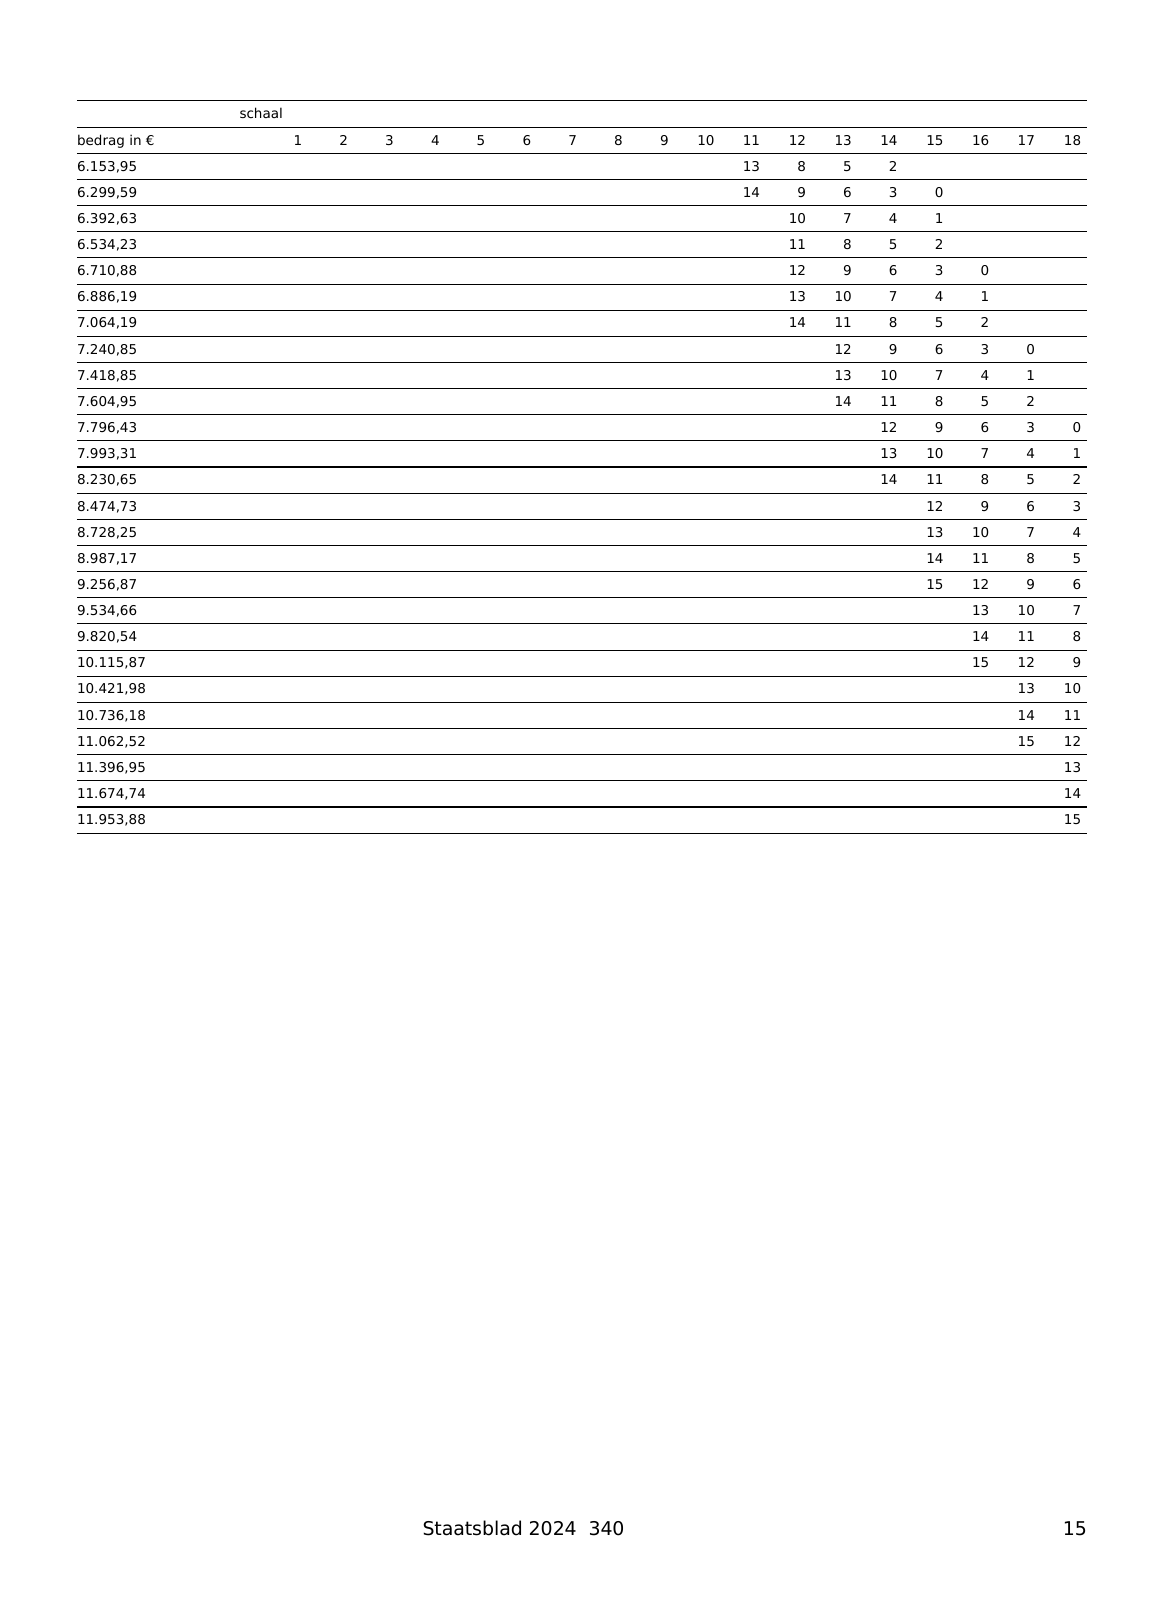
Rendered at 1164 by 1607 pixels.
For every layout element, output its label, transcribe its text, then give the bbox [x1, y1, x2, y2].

table_cell 11 [995, 624, 1041, 649]
table_cell 16 [949, 128, 995, 153]
table_cell 11 [903, 468, 949, 493]
table_header [354, 101, 399, 127]
table_cell [445, 180, 491, 205]
table_cell [537, 154, 583, 179]
table_cell 15 [1041, 808, 1087, 832]
table_cell 1 [903, 206, 949, 231]
table_cell [766, 781, 812, 806]
table_cell [354, 337, 399, 362]
table_cell [628, 285, 674, 309]
table_cell 11.953,88 [77, 808, 214, 832]
table_cell [354, 494, 399, 519]
table_cell 4 [949, 363, 995, 388]
table_cell [445, 285, 491, 309]
table_cell [445, 154, 491, 179]
table_cell 15 [949, 651, 995, 676]
table_header [445, 101, 491, 127]
table_cell [399, 808, 445, 832]
table_cell [583, 180, 628, 205]
table_cell 1 [1041, 441, 1087, 466]
table_cell 7 [1041, 598, 1087, 623]
table_cell [537, 468, 583, 493]
table_cell 12 [766, 258, 812, 283]
table_cell [720, 468, 766, 493]
table_cell [399, 624, 445, 649]
table_cell [214, 677, 308, 702]
table_cell [949, 677, 995, 702]
table_cell [858, 677, 903, 702]
table_cell [308, 337, 353, 362]
table_cell [766, 598, 812, 623]
table_cell [720, 781, 766, 806]
table_cell [491, 703, 537, 728]
table_cell [812, 677, 857, 702]
table_cell [308, 389, 353, 414]
table_cell 10 [858, 363, 903, 388]
table_cell 5 [1041, 546, 1087, 571]
table_cell [214, 180, 308, 205]
table_cell [491, 755, 537, 780]
table_cell [1041, 206, 1087, 231]
table_cell [214, 415, 308, 440]
table_cell 5 [445, 128, 491, 153]
table_cell 11 [812, 311, 857, 336]
table_cell 8.987,17 [77, 546, 214, 571]
table_cell 7.796,43 [77, 415, 214, 440]
table_cell [399, 520, 445, 545]
table_cell 14 [812, 389, 857, 414]
table_cell [354, 206, 399, 231]
table_cell [720, 729, 766, 754]
table_cell 6.710,88 [77, 258, 214, 283]
table_cell [445, 337, 491, 362]
table_cell [445, 389, 491, 414]
table_cell [537, 337, 583, 362]
table_cell 12 [903, 494, 949, 519]
table_cell [720, 572, 766, 597]
table_cell 7.604,95 [77, 389, 214, 414]
table_cell [720, 677, 766, 702]
table_cell [995, 285, 1041, 309]
table_cell [583, 677, 628, 702]
table_cell [583, 598, 628, 623]
table_cell 13 [903, 520, 949, 545]
table_cell 10 [995, 598, 1041, 623]
table_cell [354, 389, 399, 414]
table_cell 7.240,85 [77, 337, 214, 362]
table_cell [354, 154, 399, 179]
table_cell [491, 389, 537, 414]
table_cell 6.886,19 [77, 285, 214, 309]
table_cell 1 [995, 363, 1041, 388]
table_cell [720, 755, 766, 780]
table_cell 9 [903, 415, 949, 440]
table_cell [445, 415, 491, 440]
table_cell [354, 624, 399, 649]
table_cell [628, 598, 674, 623]
table_cell [308, 154, 353, 179]
table_cell [628, 337, 674, 362]
table_cell [537, 206, 583, 231]
table_cell [399, 206, 445, 231]
table_cell 8 [766, 154, 812, 179]
table_cell [903, 677, 949, 702]
table_cell [399, 546, 445, 571]
table_cell [491, 651, 537, 676]
table_cell 12 [812, 337, 857, 362]
table_cell [214, 258, 308, 283]
table_cell [354, 363, 399, 388]
table_cell [1041, 258, 1087, 283]
table_cell [766, 651, 812, 676]
table_cell [766, 624, 812, 649]
table_cell [720, 624, 766, 649]
table_cell [949, 154, 995, 179]
table_cell [949, 755, 995, 780]
table_cell [628, 677, 674, 702]
table_cell [214, 285, 308, 309]
table_header [308, 101, 353, 127]
table_cell [214, 598, 308, 623]
table_cell 9 [766, 180, 812, 205]
table_cell [766, 389, 812, 414]
table_cell 10.421,98 [77, 677, 214, 702]
table_cell [812, 703, 857, 728]
table_cell [812, 520, 857, 545]
table_cell [858, 520, 903, 545]
table_cell [445, 232, 491, 257]
table_cell [537, 808, 583, 832]
table_cell [399, 651, 445, 676]
table_cell [399, 494, 445, 519]
table_cell [674, 154, 720, 179]
table_cell [583, 232, 628, 257]
table_cell [214, 703, 308, 728]
table_cell [583, 389, 628, 414]
table_cell [628, 729, 674, 754]
table_cell [445, 363, 491, 388]
table_cell 9 [949, 494, 995, 519]
table_cell [445, 781, 491, 806]
table_cell 0 [949, 258, 995, 283]
table_cell 14 [995, 703, 1041, 728]
table_cell 12 [1041, 729, 1087, 754]
table_cell [354, 180, 399, 205]
table_cell 2 [858, 154, 903, 179]
table_cell 8.230,65 [77, 468, 214, 493]
table_cell [537, 729, 583, 754]
table_cell [720, 808, 766, 832]
table_cell [949, 781, 995, 806]
table_cell [308, 415, 353, 440]
table_cell [537, 651, 583, 676]
table_cell [491, 598, 537, 623]
table_cell [214, 651, 308, 676]
table_cell 7.418,85 [77, 363, 214, 388]
table_cell 9 [858, 337, 903, 362]
table_header [399, 101, 445, 127]
table_cell [537, 572, 583, 597]
table_cell [720, 389, 766, 414]
table_cell [399, 258, 445, 283]
table_cell [354, 651, 399, 676]
table_cell 14 [858, 468, 903, 493]
table_cell [583, 572, 628, 597]
table_cell [354, 468, 399, 493]
table_cell 1 [214, 128, 308, 153]
table_cell [812, 415, 857, 440]
table_cell [812, 651, 857, 676]
table_cell 11.674,74 [77, 781, 214, 806]
table_cell [491, 572, 537, 597]
table_cell 9 [995, 572, 1041, 597]
table_cell 4 [858, 206, 903, 231]
table_cell 18 [1041, 128, 1087, 153]
table_cell [445, 703, 491, 728]
table_cell [674, 285, 720, 309]
table_cell [308, 703, 353, 728]
table_cell 8 [1041, 624, 1087, 649]
table_cell 9.534,66 [77, 598, 214, 623]
table_cell [354, 808, 399, 832]
table_cell [766, 677, 812, 702]
table_cell [949, 232, 995, 257]
table_cell 15 [903, 128, 949, 153]
table_cell [628, 703, 674, 728]
table_cell [214, 755, 308, 780]
table_cell [308, 598, 353, 623]
table_cell [354, 598, 399, 623]
table_cell [766, 703, 812, 728]
table_header [491, 101, 537, 127]
table_cell [858, 755, 903, 780]
table_cell 13 [858, 441, 903, 466]
table_cell [214, 154, 308, 179]
table_cell [674, 677, 720, 702]
table_cell [214, 389, 308, 414]
table_cell [812, 624, 857, 649]
table_cell 10 [812, 285, 857, 309]
table_cell 7.993,31 [77, 441, 214, 466]
table_header [858, 101, 903, 127]
table_cell [858, 624, 903, 649]
table_cell [354, 441, 399, 466]
table_cell [766, 337, 812, 362]
table_cell [445, 546, 491, 571]
table_cell [583, 311, 628, 336]
table_cell [308, 180, 353, 205]
table_cell [720, 311, 766, 336]
table_cell [537, 180, 583, 205]
table_cell 6 [491, 128, 537, 153]
table_cell [674, 624, 720, 649]
table_cell [491, 337, 537, 362]
table_cell [674, 494, 720, 519]
table_cell [674, 415, 720, 440]
table_cell [491, 232, 537, 257]
table_cell 10 [903, 441, 949, 466]
table_header [1041, 101, 1087, 127]
table_cell [628, 781, 674, 806]
table_cell [537, 441, 583, 466]
table_cell [903, 808, 949, 832]
table_cell 8 [812, 232, 857, 257]
table_cell [1041, 154, 1087, 179]
table_cell [674, 598, 720, 623]
table_header schaal [214, 101, 308, 127]
table_cell 9.820,54 [77, 624, 214, 649]
table_cell [995, 311, 1041, 336]
table_cell 6 [995, 494, 1041, 519]
table_cell [720, 441, 766, 466]
table_header [674, 101, 720, 127]
table_cell [674, 311, 720, 336]
table_cell [399, 389, 445, 414]
table_cell [354, 703, 399, 728]
table_cell [583, 337, 628, 362]
table_cell 3 [858, 180, 903, 205]
table_cell [720, 494, 766, 519]
table_cell 7 [995, 520, 1041, 545]
table_cell [537, 285, 583, 309]
table_cell [766, 755, 812, 780]
table_cell [537, 546, 583, 571]
table_cell [583, 624, 628, 649]
table_cell [903, 624, 949, 649]
table_cell [354, 258, 399, 283]
table_cell [308, 258, 353, 283]
table_cell [720, 232, 766, 257]
table_cell [858, 781, 903, 806]
table_cell 6 [903, 337, 949, 362]
table_cell [720, 206, 766, 231]
table_cell [214, 781, 308, 806]
table_cell [720, 258, 766, 283]
table_cell [214, 232, 308, 257]
table_cell [720, 546, 766, 571]
table_cell [583, 755, 628, 780]
table_cell bedrag in € [77, 128, 214, 153]
table_cell [537, 258, 583, 283]
table_cell [308, 651, 353, 676]
table_cell [214, 546, 308, 571]
table_cell 2 [1041, 468, 1087, 493]
table_cell [812, 755, 857, 780]
table_cell [583, 729, 628, 754]
table_cell [308, 363, 353, 388]
table_cell [903, 781, 949, 806]
table_cell [628, 180, 674, 205]
table_cell [766, 572, 812, 597]
table_cell [491, 494, 537, 519]
table_cell [308, 232, 353, 257]
table_cell [214, 572, 308, 597]
table_cell [445, 729, 491, 754]
table_cell [858, 546, 903, 571]
table_cell [628, 651, 674, 676]
table_cell [491, 546, 537, 571]
table_cell [903, 703, 949, 728]
table_cell 6 [858, 258, 903, 283]
table_cell [354, 311, 399, 336]
table_cell 6.534,23 [77, 232, 214, 257]
table_cell 4 [1041, 520, 1087, 545]
table_cell 8 [858, 311, 903, 336]
table_cell [674, 520, 720, 545]
table_cell [628, 755, 674, 780]
table_cell [628, 520, 674, 545]
table_cell [628, 441, 674, 466]
table_cell 0 [1041, 415, 1087, 440]
table_cell [628, 154, 674, 179]
table_cell [995, 808, 1041, 832]
table_header [628, 101, 674, 127]
table_cell [674, 206, 720, 231]
table_cell [995, 258, 1041, 283]
table_cell [445, 651, 491, 676]
table_cell 4 [903, 285, 949, 309]
table_cell 8.728,25 [77, 520, 214, 545]
table_cell [766, 520, 812, 545]
table_cell [445, 494, 491, 519]
table_cell [583, 468, 628, 493]
table_cell 6.392,63 [77, 206, 214, 231]
table_cell [308, 781, 353, 806]
table_cell [491, 154, 537, 179]
table_cell 11.062,52 [77, 729, 214, 754]
table_cell [583, 154, 628, 179]
table_cell [491, 311, 537, 336]
table_cell [399, 285, 445, 309]
table_cell [399, 415, 445, 440]
table_cell 2 [949, 311, 995, 336]
table_cell 13 [995, 677, 1041, 702]
table_cell 10 [949, 520, 995, 545]
table_cell [308, 311, 353, 336]
table_cell [445, 572, 491, 597]
table_cell 11 [949, 546, 995, 571]
table_cell [445, 311, 491, 336]
table_cell [949, 180, 995, 205]
table_cell 7 [949, 441, 995, 466]
table_cell 14 [903, 546, 949, 571]
table_cell 10 [766, 206, 812, 231]
table_cell [354, 755, 399, 780]
table_cell [214, 441, 308, 466]
table_cell [674, 337, 720, 362]
table_cell [583, 206, 628, 231]
table_cell [445, 258, 491, 283]
table_cell [949, 206, 995, 231]
table_cell [858, 494, 903, 519]
table_cell [308, 494, 353, 519]
table_cell [674, 258, 720, 283]
table_cell [766, 415, 812, 440]
table_cell 8 [903, 389, 949, 414]
table_cell [214, 363, 308, 388]
table_cell [1041, 180, 1087, 205]
table_cell [399, 703, 445, 728]
table_cell 6.299,59 [77, 180, 214, 205]
table_cell [308, 441, 353, 466]
table_cell [949, 808, 995, 832]
table_cell [399, 441, 445, 466]
table_cell [491, 441, 537, 466]
table_cell [766, 808, 812, 832]
table_cell [214, 311, 308, 336]
table_cell [583, 703, 628, 728]
table_cell [399, 781, 445, 806]
table_cell [812, 598, 857, 623]
table_cell [583, 651, 628, 676]
table_header [812, 101, 857, 127]
table_cell [537, 781, 583, 806]
table_cell 3 [995, 415, 1041, 440]
table_cell [399, 363, 445, 388]
table_cell 3 [1041, 494, 1087, 519]
table_cell 6 [949, 415, 995, 440]
table_cell [537, 598, 583, 623]
table_cell [537, 494, 583, 519]
table_cell [214, 206, 308, 231]
table_cell [354, 285, 399, 309]
table_cell [628, 232, 674, 257]
table_cell 14 [1041, 781, 1087, 806]
table_cell 7.064,19 [77, 311, 214, 336]
table_cell 14 [720, 180, 766, 205]
table_cell [903, 598, 949, 623]
table_cell [491, 258, 537, 283]
table_cell [812, 546, 857, 571]
table_cell [674, 651, 720, 676]
table_cell 2 [903, 232, 949, 257]
table_header [949, 101, 995, 127]
table_cell 8.474,73 [77, 494, 214, 519]
table_cell 9 [812, 258, 857, 283]
table_cell [1041, 232, 1087, 257]
table_cell [445, 206, 491, 231]
table_cell 11 [858, 389, 903, 414]
table_cell [674, 180, 720, 205]
table_cell 10 [674, 128, 720, 153]
table_cell [399, 180, 445, 205]
table_cell [214, 337, 308, 362]
table_cell [491, 781, 537, 806]
table_cell 15 [995, 729, 1041, 754]
table_cell [354, 546, 399, 571]
table_cell [491, 808, 537, 832]
table_cell [674, 703, 720, 728]
table_cell [308, 206, 353, 231]
table_cell [995, 232, 1041, 257]
table_cell [812, 441, 857, 466]
table_cell [1041, 285, 1087, 309]
table_cell 12 [995, 651, 1041, 676]
table_cell [995, 206, 1041, 231]
table_header [537, 101, 583, 127]
table_cell [537, 520, 583, 545]
table_cell [491, 520, 537, 545]
table_cell 2 [995, 389, 1041, 414]
table_cell [399, 311, 445, 336]
table_cell [308, 285, 353, 309]
table_cell 4 [399, 128, 445, 153]
table_cell [491, 468, 537, 493]
table_cell 6 [1041, 572, 1087, 597]
table_cell [445, 520, 491, 545]
table_cell 12 [949, 572, 995, 597]
table_cell [674, 232, 720, 257]
table_cell [858, 572, 903, 597]
table_cell [399, 337, 445, 362]
table_cell 3 [354, 128, 399, 153]
table_cell [445, 468, 491, 493]
table_cell 17 [995, 128, 1041, 153]
table_cell [766, 494, 812, 519]
table_cell [491, 624, 537, 649]
table_cell [628, 546, 674, 571]
table_cell [583, 285, 628, 309]
table_cell 7 [537, 128, 583, 153]
table_cell [491, 180, 537, 205]
table_cell 14 [858, 128, 903, 153]
table_cell [995, 154, 1041, 179]
table_cell 13 [812, 363, 857, 388]
table_cell [766, 363, 812, 388]
table_cell 15 [903, 572, 949, 597]
table_cell [720, 651, 766, 676]
table_cell 12 [766, 128, 812, 153]
table_cell [214, 494, 308, 519]
table_cell [354, 232, 399, 257]
table_cell [628, 363, 674, 388]
table_cell 11 [1041, 703, 1087, 728]
table_cell [583, 781, 628, 806]
table_cell 7 [858, 285, 903, 309]
table_cell [674, 441, 720, 466]
table_cell [537, 389, 583, 414]
table_cell [399, 154, 445, 179]
table_cell [995, 180, 1041, 205]
table_cell [674, 572, 720, 597]
table_cell [308, 572, 353, 597]
table_cell 11 [720, 128, 766, 153]
table_cell [491, 285, 537, 309]
table_cell [628, 206, 674, 231]
table_cell [720, 285, 766, 309]
table_cell [399, 598, 445, 623]
table_cell [214, 624, 308, 649]
table_cell [1041, 389, 1087, 414]
table_cell 5 [812, 154, 857, 179]
table_cell 8 [995, 546, 1041, 571]
table_cell [674, 468, 720, 493]
table_cell [720, 415, 766, 440]
table_cell [766, 729, 812, 754]
table_cell 13 [720, 154, 766, 179]
table_cell [214, 729, 308, 754]
table_cell 8 [583, 128, 628, 153]
table_cell [399, 755, 445, 780]
table_cell [537, 755, 583, 780]
table_cell [399, 468, 445, 493]
table_cell [583, 520, 628, 545]
table_cell [858, 808, 903, 832]
table_cell 0 [903, 180, 949, 205]
table_cell [1041, 311, 1087, 336]
table_cell [628, 572, 674, 597]
table_cell [583, 258, 628, 283]
table_cell 11.396,95 [77, 755, 214, 780]
table_cell [628, 311, 674, 336]
table_cell [583, 415, 628, 440]
table_cell [674, 808, 720, 832]
table_cell 13 [766, 285, 812, 309]
table_cell [903, 755, 949, 780]
table_cell 9 [1041, 651, 1087, 676]
table_cell [674, 755, 720, 780]
table_cell [812, 468, 857, 493]
table_cell [766, 468, 812, 493]
table_cell [354, 520, 399, 545]
table_cell 6.153,95 [77, 154, 214, 179]
table_cell [308, 755, 353, 780]
table_cell 5 [995, 468, 1041, 493]
table_cell 10.115,87 [77, 651, 214, 676]
table_cell [812, 781, 857, 806]
table_cell 4 [995, 441, 1041, 466]
table_cell 7 [812, 206, 857, 231]
table_cell [354, 572, 399, 597]
table_cell [1041, 363, 1087, 388]
table_cell [537, 363, 583, 388]
table_cell [308, 808, 353, 832]
table_cell [995, 781, 1041, 806]
table_cell [583, 494, 628, 519]
table_cell [766, 441, 812, 466]
table_cell [674, 781, 720, 806]
table_cell [628, 415, 674, 440]
table_cell [445, 755, 491, 780]
table_header [720, 101, 766, 127]
table_cell [583, 441, 628, 466]
table_cell [674, 363, 720, 388]
table_cell 0 [995, 337, 1041, 362]
table_cell [720, 598, 766, 623]
table_cell [628, 808, 674, 832]
table_cell [399, 677, 445, 702]
table_cell [537, 311, 583, 336]
table_cell [399, 572, 445, 597]
table_cell 10.736,18 [77, 703, 214, 728]
table_cell [537, 677, 583, 702]
table_header [583, 101, 628, 127]
table_cell [583, 808, 628, 832]
table_cell [445, 808, 491, 832]
table_cell [445, 677, 491, 702]
table_cell [628, 624, 674, 649]
table_cell 13 [949, 598, 995, 623]
table_cell [674, 546, 720, 571]
table_cell [445, 598, 491, 623]
table_cell 2 [308, 128, 353, 153]
table_cell [537, 703, 583, 728]
table_cell [308, 468, 353, 493]
table_cell 13 [812, 128, 857, 153]
table_cell [583, 363, 628, 388]
table_cell [308, 624, 353, 649]
table_cell 14 [766, 311, 812, 336]
table_cell [812, 572, 857, 597]
table_cell [491, 677, 537, 702]
table_header [995, 101, 1041, 127]
table_cell [1041, 337, 1087, 362]
table_cell [766, 546, 812, 571]
table_cell [903, 729, 949, 754]
table_cell [214, 808, 308, 832]
table_cell [491, 415, 537, 440]
table_cell [354, 781, 399, 806]
table_cell 8 [949, 468, 995, 493]
table_cell [720, 363, 766, 388]
table_cell 3 [949, 337, 995, 362]
table_cell 11 [766, 232, 812, 257]
table_cell [491, 363, 537, 388]
table_cell 9 [628, 128, 674, 153]
table_cell [445, 441, 491, 466]
table_cell [491, 729, 537, 754]
table_cell [354, 415, 399, 440]
table_cell 14 [949, 624, 995, 649]
table_cell [214, 468, 308, 493]
table_cell [628, 468, 674, 493]
table_cell [308, 677, 353, 702]
table_cell 13 [1041, 755, 1087, 780]
table_cell [720, 337, 766, 362]
table_cell [628, 258, 674, 283]
table_cell [628, 494, 674, 519]
table_cell [308, 729, 353, 754]
table_cell 10 [1041, 677, 1087, 702]
table_cell [949, 703, 995, 728]
table_cell 1 [949, 285, 995, 309]
table_cell 5 [858, 232, 903, 257]
table_cell [214, 520, 308, 545]
table_header [77, 101, 214, 127]
table_cell [583, 546, 628, 571]
table_cell [720, 520, 766, 545]
table_cell [537, 415, 583, 440]
table_cell [858, 729, 903, 754]
table_cell [674, 389, 720, 414]
table_cell 9.256,87 [77, 572, 214, 597]
table_cell [903, 651, 949, 676]
table_header [903, 101, 949, 127]
table_cell [858, 598, 903, 623]
table_cell [628, 389, 674, 414]
table_cell [308, 520, 353, 545]
table_cell [491, 206, 537, 231]
table_cell 7 [903, 363, 949, 388]
table_cell 3 [903, 258, 949, 283]
table_cell [354, 677, 399, 702]
table_cell 12 [858, 415, 903, 440]
table_cell [812, 808, 857, 832]
table_cell [949, 729, 995, 754]
table_cell [354, 729, 399, 754]
table_cell [812, 729, 857, 754]
table_cell [399, 232, 445, 257]
table_cell [445, 624, 491, 649]
table_cell [674, 729, 720, 754]
table_cell [308, 546, 353, 571]
table_cell 5 [903, 311, 949, 336]
table_cell [812, 494, 857, 519]
table_header [766, 101, 812, 127]
table_cell [537, 232, 583, 257]
table_cell [903, 154, 949, 179]
table_cell [537, 624, 583, 649]
table_cell 5 [949, 389, 995, 414]
table_cell [858, 703, 903, 728]
table_cell 6 [812, 180, 857, 205]
table_cell [720, 703, 766, 728]
table_cell [858, 651, 903, 676]
table_cell [995, 755, 1041, 780]
table_cell [399, 729, 445, 754]
